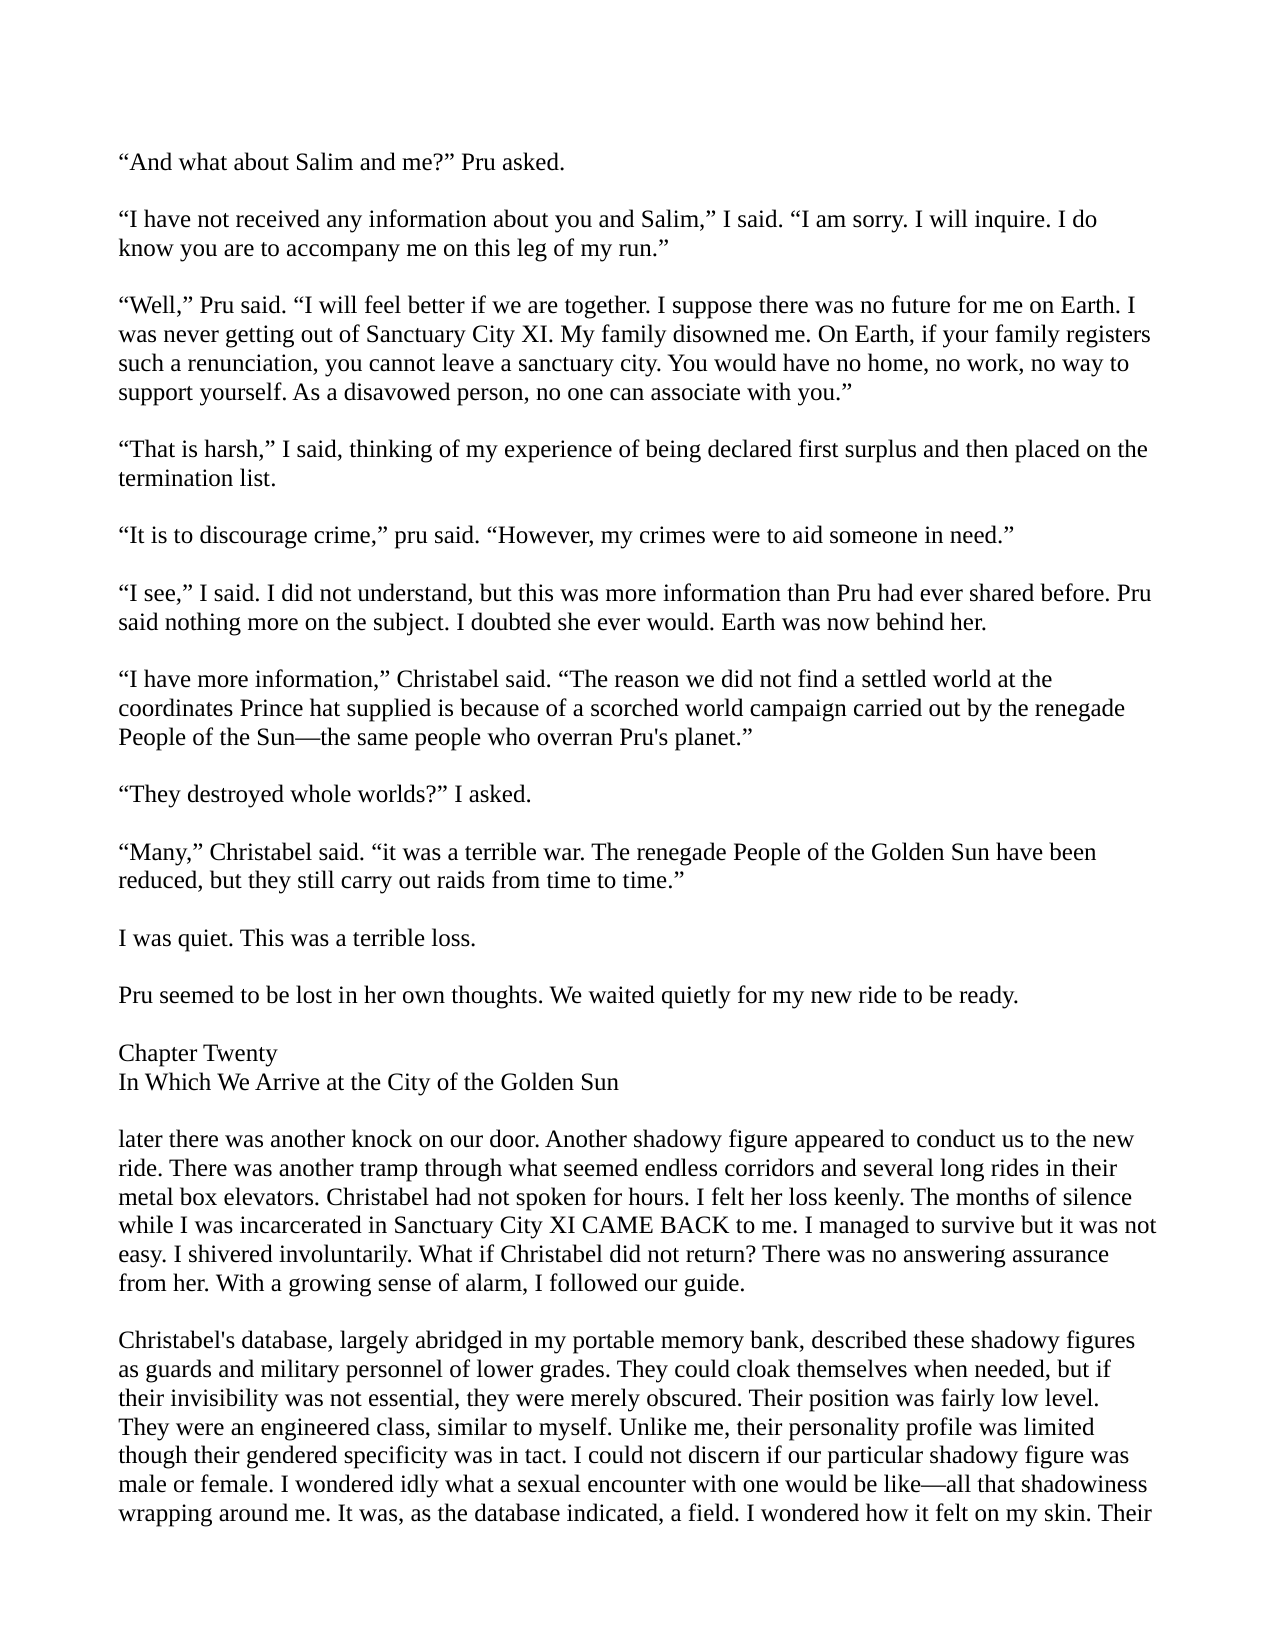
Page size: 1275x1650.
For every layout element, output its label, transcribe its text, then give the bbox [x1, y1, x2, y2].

text Christabel's database, largely abridged in my portable memory bank, described these shadowy figures as guards and military personnel of lower grades. They could cloak themselves when needed, but if their invisibility was not essential, they were merely obscured. Their position was fairly low level. They were an engineered class, similar to myself. Unlike me, their personality profile was limited though their gendered specificity was in tact. I could not discern if our particular shadowy figure was male or female. I wondered idly what a sexual encounter with one would be like—all that shadowiness wrapping around me. It was, as the database indicated, a field. I wondered how it felt on my skin. Their [118, 1326, 1157, 1527]
text “I have more information,” Christabel said. “The reason we did not find a settled world at the coordinates Prince hat supplied is because of a scorched world campaign carried out by the renegade People of the Sun—the same people who overran Pru's planet.” [118, 664, 1157, 751]
text “I have not received any information about you and Salim,” I said. “I am sorry. I will inquire. I do know you are to accompany me on this leg of my run.” [118, 204, 1157, 262]
text I was quiet. This was a terrible loss. [118, 923, 1157, 952]
text “And what about Salim and me?” Pru asked. [118, 147, 1157, 176]
text “Many,” Christabel said. “it was a terrible war. The renegade People of the Golden Sun have been reduced, but they still carry out raids from time to time.” [118, 837, 1157, 894]
text “That is harsh,” I said, thinking of my experience of being declared first surplus and then placed on the termination list. [118, 434, 1157, 492]
text “They destroyed whole worlds?” I asked. [118, 779, 1157, 808]
text “It is to discourage crime,” pru said. “However, my crimes were to aid someone in need.” [118, 521, 1157, 549]
text later there was another knock on our door. Another shadowy figure appeared to conduct us to the new ride. There was another tramp through what seemed endless corridors and several long rides in their metal box elevators. Christabel had not spoken for hours. I felt her loss keenly. The months of silence while I was incarcerated in Sanctuary City XI CAME BACK to me. I managed to survive but it was not easy. I shivered involuntarily. What if Christabel did not return? There was no answering assurance from her. With a growing sense of alarm, I followed our guide. [118, 1124, 1157, 1297]
text “Well,” Pru said. “I will feel better if we are together. I suppose there was no future for me on Earth. I was never getting out of Sanctuary City XI. My family disowned me. On Earth, if your family registers such a renunciation, you cannot leave a sanctuary city. You would have no home, no work, no way to support yourself. As a disavowed person, no one can associate with you.” [118, 291, 1157, 406]
text “I see,” I said. I did not understand, but this was more information than Pru had ever shared before. Pru said nothing more on the subject. I doubted she ever would. Earth was now behind her. [118, 578, 1157, 636]
text Pru seemed to be lost in her own thoughts. We waited quietly for my new ride to be ready. [118, 981, 1157, 1009]
text Chapter Twenty [118, 1038, 1157, 1067]
text In Which We Arrive at the City of the Golden Sun [118, 1067, 1157, 1096]
